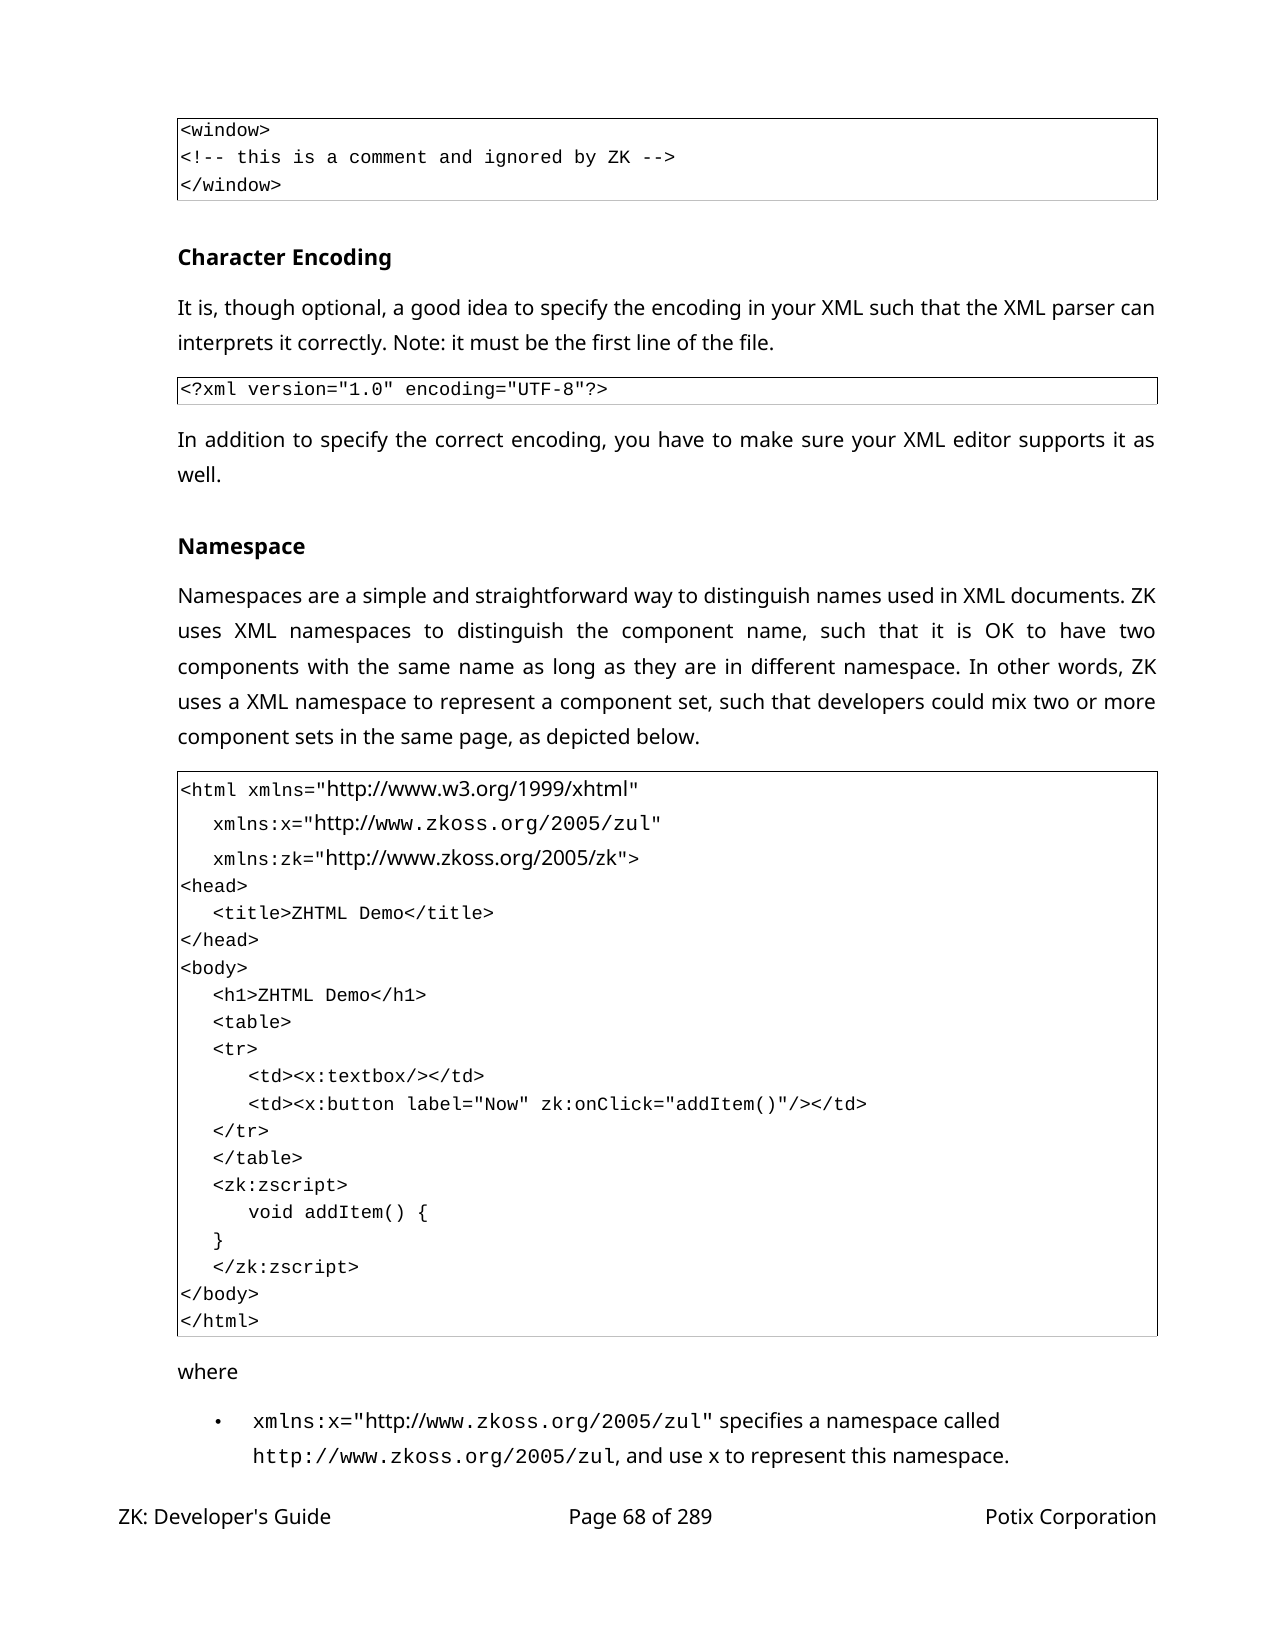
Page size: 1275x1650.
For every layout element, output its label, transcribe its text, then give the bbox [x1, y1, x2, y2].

text <title>ZHTML Demo</title> [178, 901, 1157, 925]
text <td><x:textbox/></td> [178, 1064, 1157, 1088]
subtitle Namespace [177, 531, 1157, 561]
text <zk:zscript> [178, 1173, 1157, 1197]
text <h1>ZHTML Demo</h1> [178, 983, 1157, 1007]
text </head> [178, 928, 1157, 953]
text } [178, 1227, 1157, 1252]
text void addItem() { [178, 1200, 1157, 1224]
text </tr> [178, 1119, 1157, 1143]
text <window> [178, 119, 1157, 142]
text <td><x:button label="Now" zk:onClick="addItem()"/></td> [178, 1091, 1157, 1116]
text </zk:zscript> [178, 1254, 1157, 1279]
text xmlns:zk="http://www.zkoss.org/2005/zk"> [178, 840, 1157, 871]
text where [177, 1357, 1157, 1385]
text <!-- this is a comment and ignored by ZK --> [178, 145, 1157, 169]
text In addition to specify the correct encoding, you have to make sure your XML editor supports it as well. [177, 425, 1157, 488]
text </body> [178, 1282, 1157, 1306]
text </html> [178, 1309, 1157, 1336]
text <table> [178, 1010, 1157, 1034]
text <?xml version="1.0" encoding="UTF-8"?> [178, 378, 1157, 404]
text </table> [178, 1146, 1157, 1170]
text <tr> [178, 1037, 1157, 1061]
text <body> [178, 956, 1157, 980]
text <head> [178, 874, 1157, 898]
text </window> [178, 172, 1157, 200]
text It is, though optional, a good idea to specify the encoding in your XML such that the XML parser can interprets it correctly. Note: it must be the first line of the file. [177, 293, 1157, 356]
subtitle Character Encoding [177, 242, 1157, 272]
text Namespaces are a simple and straightforward way to distinguish names used in XML documents. ZK uses XML namespaces to distinguish the component name, such that it is OK to have two components with the same name as long as they are in different namespace. In other words, ZK uses a XML namespace to represent a component set, such that developers could mix two or more component sets in the same page, as depicted below. [177, 581, 1157, 751]
text xmlns:x="http://www.zkoss.org/2005/zul" [178, 805, 1157, 837]
list xmlns:x="http://www.zkoss.org/2005/zul" specifies a namespace called http://www.zkoss.org/2005/zul, and use x to represent this namespace. [215, 1406, 1157, 1470]
text <html xmlns="http://www.w3.org/1999/xhtml" [178, 772, 1157, 802]
